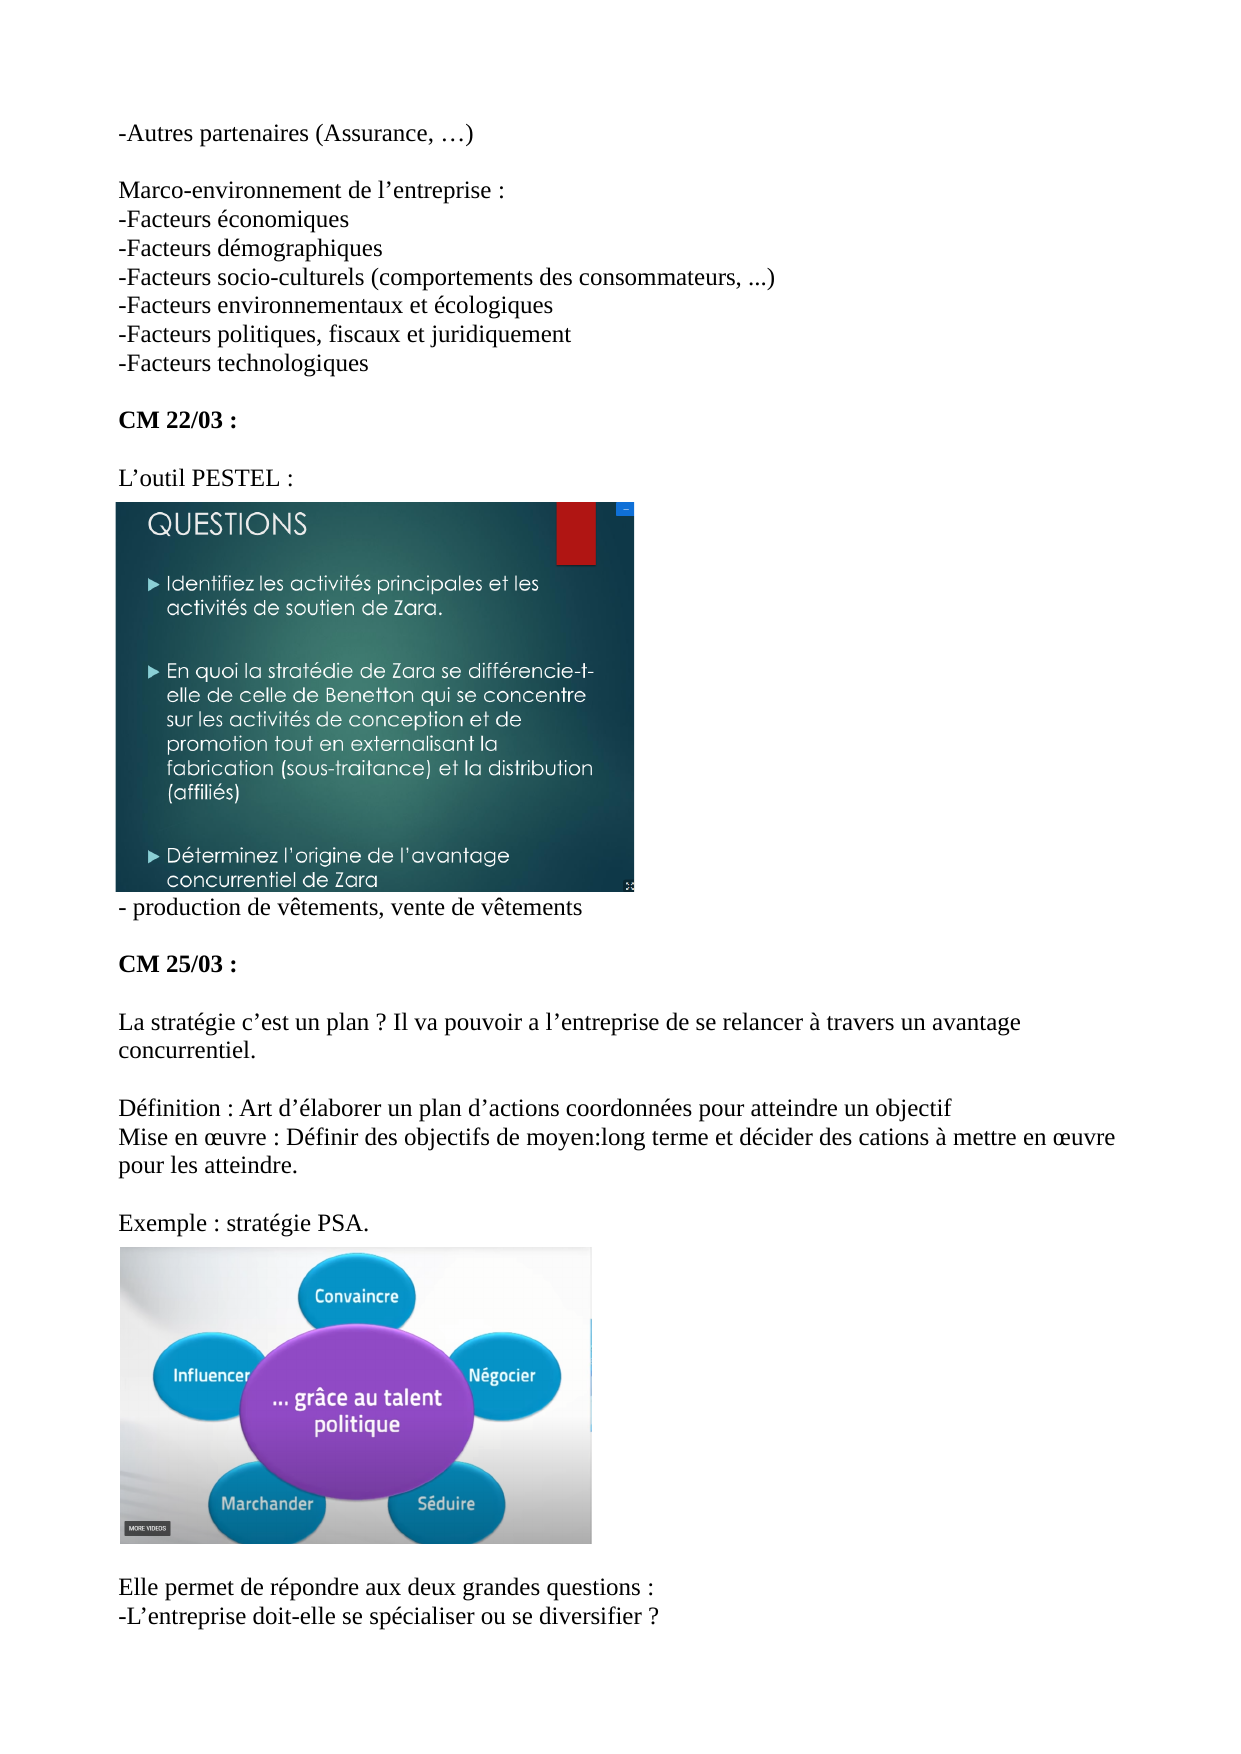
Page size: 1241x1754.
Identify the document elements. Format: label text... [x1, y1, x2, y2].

text Elle permet de répondre aux deux grandes questions : [118, 1572, 1122, 1601]
text -Facteurs politiques, fiscaux et juridiquement [118, 319, 1122, 348]
text -Facteurs démographiques [118, 233, 1122, 262]
picture [418, 1496, 444, 1510]
text CM 25/03 : [118, 949, 1122, 978]
text -Facteurs technologiques [118, 348, 1122, 377]
text Mise en œuvre : Définir des objectifs de moyen:long terme et décider des cations à mettre en œuvre pour les atteindre. [118, 1122, 1122, 1179]
picture [120, 1247, 592, 1544]
picture [447, 1501, 454, 1510]
text -L’entreprise doit-elle se spécialiser ou se diversifier ? [118, 1601, 1122, 1629]
text La stratégie c’est un plan ? Il va pouvoir a l’entreprise de se relancer à travers un avantage concurrentiel. [118, 1007, 1122, 1064]
picture [457, 1497, 475, 1510]
text -Facteurs économiques [118, 204, 1122, 233]
text Marco-environnement de l’entreprise : [118, 176, 1122, 204]
picture [115, 502, 635, 892]
text Définition : Art d’élaborer un plan d’actions coordonnées pour atteindre un objectif [118, 1093, 1122, 1122]
text -Autres partenaires (Assurance, …) [118, 118, 1122, 147]
text -Facteurs environnementaux et écologiques [118, 291, 1122, 319]
text CM 22/03 : [118, 406, 1122, 434]
text L’outil PESTEL : [118, 463, 1122, 492]
text Exemple : stratégie PSA. [118, 1208, 1122, 1237]
text -Facteurs socio-culturels (comportements des consommateurs, ...) [118, 262, 1122, 291]
picture [247, 1497, 313, 1510]
text - production de vêtements, vente de vêtements [118, 492, 1122, 921]
picture [222, 1497, 244, 1510]
